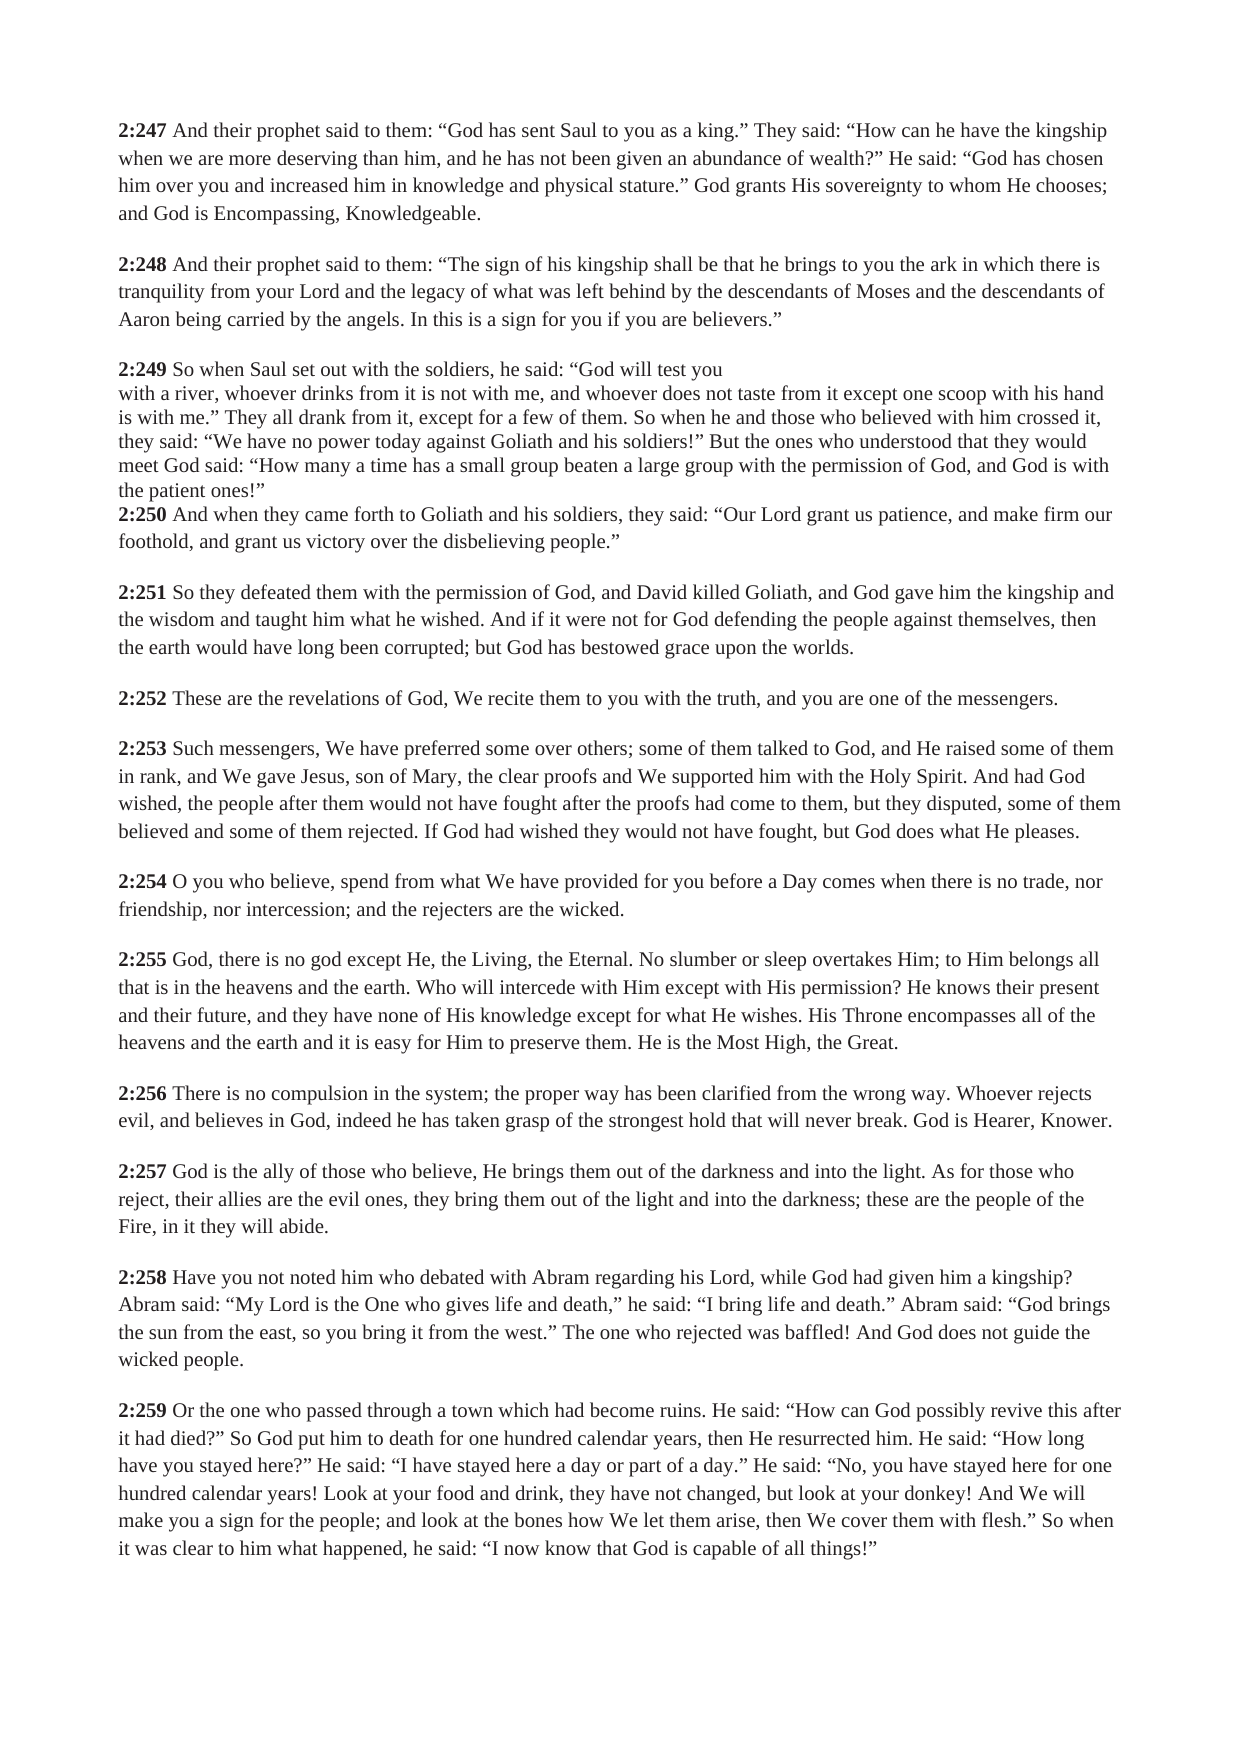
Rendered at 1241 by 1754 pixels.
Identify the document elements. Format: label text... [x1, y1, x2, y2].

text 2:257 God is the ally of those who believe, He brings them out of the darkness and into the light. As for those who reject, their allies are the evil ones, they bring them out of the light and into the darkness; these are the people of the Fire, in it they will abide. [118, 1159, 1122, 1238]
text 2:248 And their prophet said to them: “The sign of his kingship shall be that he brings to you the ark in which there is tranquility from your Lord and the legacy of what was left behind by the descendants of Moses and the descendants of Aaron being carried by the angels. In this is a sign for you if you are believers.” [118, 251, 1122, 331]
text with a river, whoever drinks from it is not with me, and whoever does not taste from it except one scoop with his hand is with me.” They all drank from it, except for a few of them. So when he and those who believed with him crossed it, they said: “We have no power today against Goliath and his soldiers!” But the ones who understood that they would meet God said: “How many a time has a small group beaten a large group with the permission of God, and God is with the patient ones!” [118, 381, 1122, 502]
text 2:259 Or the one who passed through a town which had become ruins. He said: “How can God possibly revive this after it had died?” So God put him to death for one hundred calendar years, then He resurrected him. He said: “How long have you stayed here?” He said: “I have stayed here a day or part of a day.” He said: “No, you have stayed here for one hundred calendar years! Look at your food and drink, they have not changed, but look at your donkey! And We will make you a sign for the people; and look at the bones how We let them arise, then We cover them with flesh.” So when it was clear to him what happened, he said: “I now know that God is capable of all things!” [118, 1398, 1122, 1560]
text 2:254 O you who believe, spend from what We have provided for you before a Day comes when there is no trade, nor friendship, nor intercession; and the rejecters are the wicked. [118, 869, 1122, 921]
text 2:247 And their prophet said to them: “God has sent Saul to you as a king.” They said: “How can he have the kingship when we are more deserving than him, and he has not been given an abundance of wealth?” He said: “God has chosen him over you and increased him in knowledge and physical stature.” God grants His sovereignty to whom He chooses; and God is Encompassing, Knowledgeable. [118, 118, 1122, 225]
text 2:252 These are the revelations of God, We recite them to you with the truth, and you are one of the messengers. [118, 685, 1122, 709]
text 2:255 God, there is no god except He, the Living, the Eternal. No slumber or sleep overtakes Him; to Him belongs all that is in the heavens and the earth. Who will intercede with Him except with His permission? He knows their present and their future, and they have none of His knowledge except for what He wishes. His Throne encompasses all of the heavens and the earth and it is easy for Him to preserve them. He is the Most High, the Great. [118, 947, 1122, 1054]
text 2:249 So when Saul set out with the soldiers, he said: “God will test you [118, 357, 1122, 381]
text 2:250 And when they came forth to Goliath and his soldiers, they said: “Our Lord grant us patience, and make firm our foothold, and grant us victory over the disbelieving people.” [118, 502, 1122, 553]
text 2:251 So they defeated them with the permission of God, and David killed Goliath, and God gave him the kingship and the wisdom and taught him what he wished. And if it were not for God defending the people against themselves, then the earth would have long been corrupted; but God has bestowed grace upon the worlds. [118, 580, 1122, 659]
text 2:253 Such messengers, We have preferred some over others; some of them talked to God, and He raised some of them in rank, and We gave Jesus, son of Mary, the clear proofs and We supported him with the Holy Spirit. And had God wished, the people after them would not have fought after the proofs had come to them, but they disputed, some of them believed and some of them rejected. If God had wished they would not have fought, but God does what He pleases. [118, 736, 1122, 843]
text 2:258 Have you not noted him who debated with Abram regarding his Lord, while God had given him a kingship? Abram said: “My Lord is the One who gives life and death,” he said: “I bring life and death.” Abram said: “God brings the sun from the east, so you bring it from the west.” The one who rejected was baffled! And God does not guide the wicked people. [118, 1264, 1122, 1371]
text 2:256 There is no compulsion in the system; the proper way has been clarified from the wrong way. Whoever rejects evil, and believes in God, indeed he has taken grasp of the strongest hold that will never break. God is Hearer, Knower. [118, 1081, 1122, 1132]
